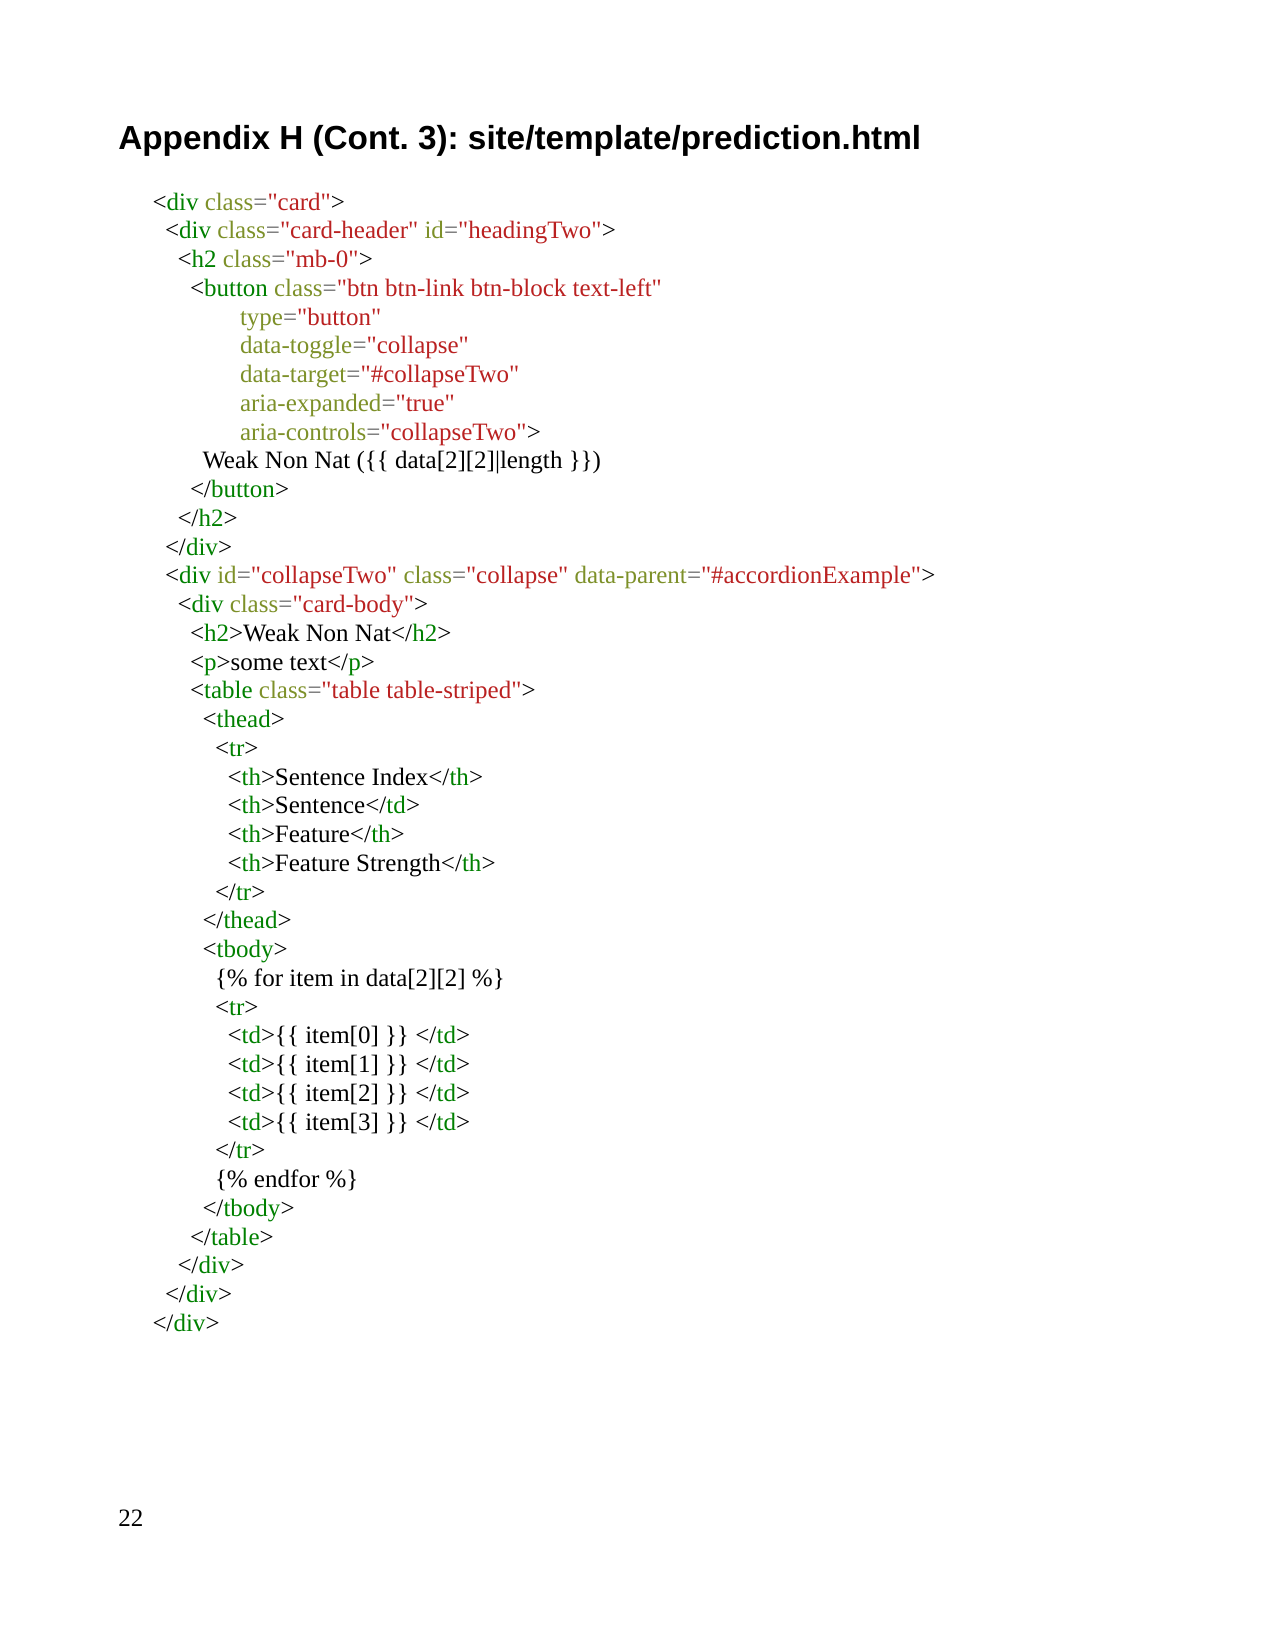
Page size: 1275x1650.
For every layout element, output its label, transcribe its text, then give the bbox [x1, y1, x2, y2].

text Appendix H (Cont. 3): site/template/prediction.html [118, 118, 1157, 157]
